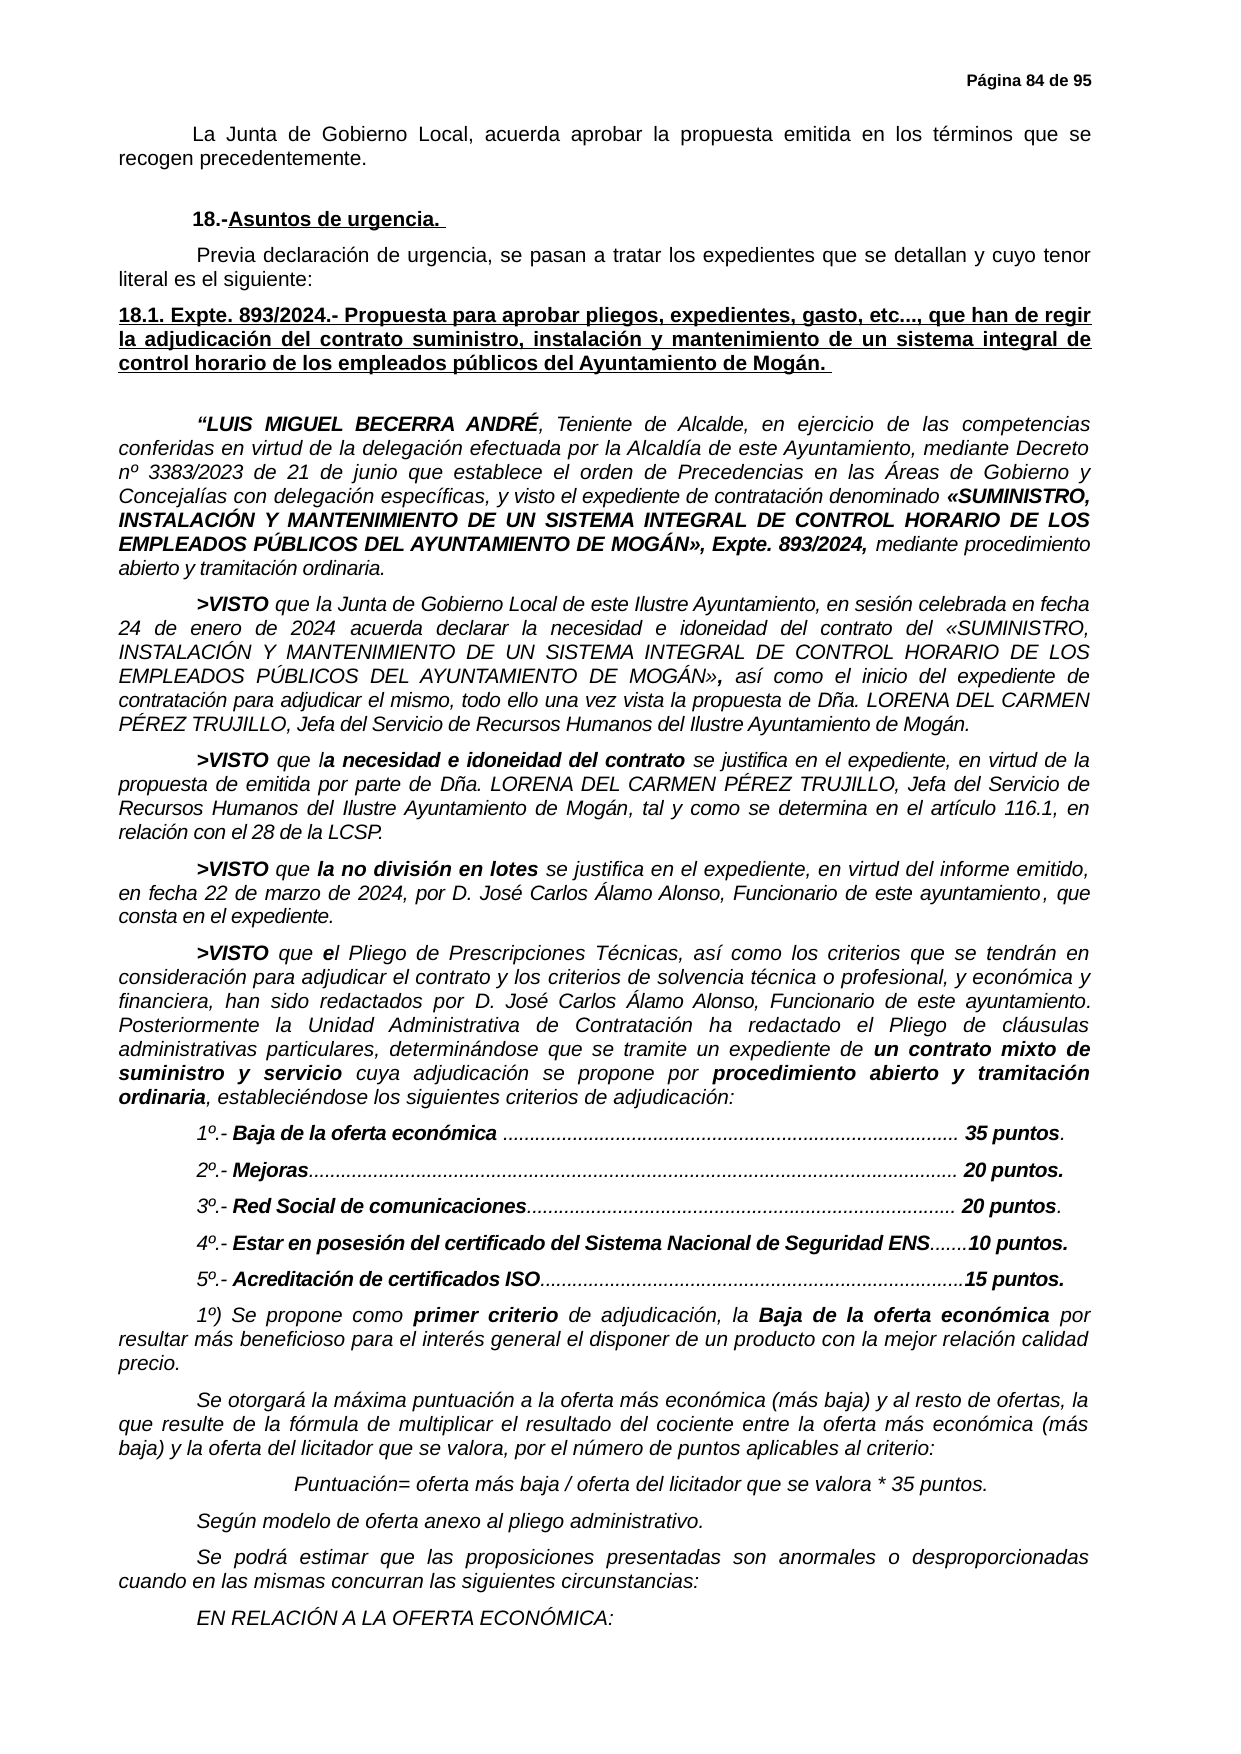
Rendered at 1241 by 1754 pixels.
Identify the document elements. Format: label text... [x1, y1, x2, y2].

text control horario de los empleados públicos del Ayuntamiento de Mogán. [118, 349, 1092, 375]
text Puntuación= oferta más baja / oferta del licitador que se valora * 35 puntos. [118, 1472, 1092, 1496]
text >VISTO que la necesidad e idoneidad del contrato se justifica en el expediente, en virtud de la propuesta de emitida por parte de Dña. LORENA DEL CARMEN PÉREZ TRUJILLO, Jefa del Servicio de Recursos Humanos del Ilustre Ayuntamiento de Mogán, tal y como se determina en el artículo 116.1, en relación con el 28 de la LCSP. [118, 748, 1092, 844]
text 5º.- Acreditación de certificados ISO...............................................................................15 puntos. [118, 1267, 1092, 1291]
text 3º.- Red Social de comunicaciones................................................................................ 20 puntos. [118, 1194, 1092, 1218]
text la adjudicación del contrato suministro, instalación y mantenimiento de un sistema integral de [118, 325, 1092, 348]
text Se podrá estimar que las proposiciones presentadas son anormales o desproporcionadas cuando en las mismas concurran las siguientes circunstancias: [118, 1545, 1092, 1593]
text 18.-Asuntos de urgencia. [118, 182, 1092, 230]
text 1º.- Baja de la oferta económica ..................................................................................... 35 puntos. [118, 1121, 1092, 1145]
text Se otorgará la máxima puntuación a la oferta más económica (más baja) y al resto de ofertas, la que resulte de la fórmula de multiplicar el resultado del cociente entre la oferta más económica (más baja) y la oferta del licitador que se valora, por el número de puntos aplicables al criterio: [118, 1388, 1092, 1459]
text 4º.- Estar en posesión del certificado del Sistema Nacional de Seguridad ENS.......10 puntos. [118, 1230, 1092, 1254]
text 1º) Se propone como primer criterio de adjudicación, la Baja de la oferta económica por resultar más beneficioso para el interés general el disponer de un producto con la mejor relación calidad precio. [118, 1303, 1092, 1375]
text 2º.- Mejoras......................................................................................................................... 20 puntos. [118, 1157, 1092, 1181]
text La Junta de Gobierno Local, acuerda aprobar la propuesta emitida en los términos que se recogen precedentemente. [118, 122, 1092, 170]
text “LUIS MIGUEL BECERRA ANDRÉ, Teniente de Alcalde, en ejercicio de las competencias conferidas en virtud de la delegación efectuada por la Alcaldía de este Ayuntamiento, mediante Decreto nº 3383/2023 de 21 de junio que establece el orden de Precedencias en las Áreas de Gobierno y Concejalías con delegación específicas, y visto el expediente de contratación denominado «SUMINISTRO, INSTALACIÓN Y MANTENIMIENTO DE UN SISTEMA INTEGRAL DE CONTROL HORARIO DE LOS EMPLEADOS PÚBLICOS DEL AYUNTAMIENTO DE MOGÁN», Expte. 893/2024, mediante procedimiento abierto y tramitación ordinaria. [118, 412, 1092, 579]
text >VISTO que la no división en lotes se justifica en el expediente, en virtud del informe emitido, en fecha 22 de marzo de 2024, por D. José Carlos Álamo Alonso, Funcionario de este ayuntamiento, que consta en el expediente. [118, 856, 1092, 928]
text EN RELACIÓN A LA OFERTA ECONÓMICA: [118, 1605, 1092, 1629]
text Según modelo de oferta anexo al pliego administrativo. [118, 1508, 1092, 1532]
text >VISTO que el Pliego de Prescripciones Técnicas, así como los criterios que se tendrán en consideración para adjudicar el contrato y los criterios de solvencia técnica o profesional, y económica y financiera, han sido redactados por D. José Carlos Álamo Alonso, Funcionario de este ayuntamiento. Posteriormente la Unidad Administrativa de Contratación ha redactado el Pliego de cláusulas administrativas particulares, determinándose que se tramite un expediente de un contrato mixto de suministro y servicio cuya adjudicación se propone por procedimiento abierto y tramitación ordinaria, estableciéndose los siguientes criterios de adjudicación: [118, 941, 1092, 1108]
text Previa declaración de urgencia, se pasan a tratar los expedientes que se detallan y cuyo tenor literal es el siguiente: [118, 243, 1092, 291]
text 18.1. Expte. 893/2024.- Propuesta para aprobar pliegos, expedientes, gasto, etc..., que han de regir [118, 303, 1092, 324]
text >VISTO que la Junta de Gobierno Local de este Ilustre Ayuntamiento, en sesión celebrada en fecha 24 de enero de 2024 acuerda declarar la necesidad e idoneidad del contrato del «SUMINISTRO, INSTALACIÓN Y MANTENIMIENTO DE UN SISTEMA INTEGRAL DE CONTROL HORARIO DE LOS EMPLEADOS PÚBLICOS DEL AYUNTAMIENTO DE MOGÁN», así como el inicio del expediente de contratación para adjudicar el mismo, todo ello una vez vista la propuesta de Dña. LORENA DEL CARMEN PÉREZ TRUJILLO, Jefa del Servicio de Recursos Humanos del Ilustre Ayuntamiento de Mogán. [118, 592, 1092, 736]
